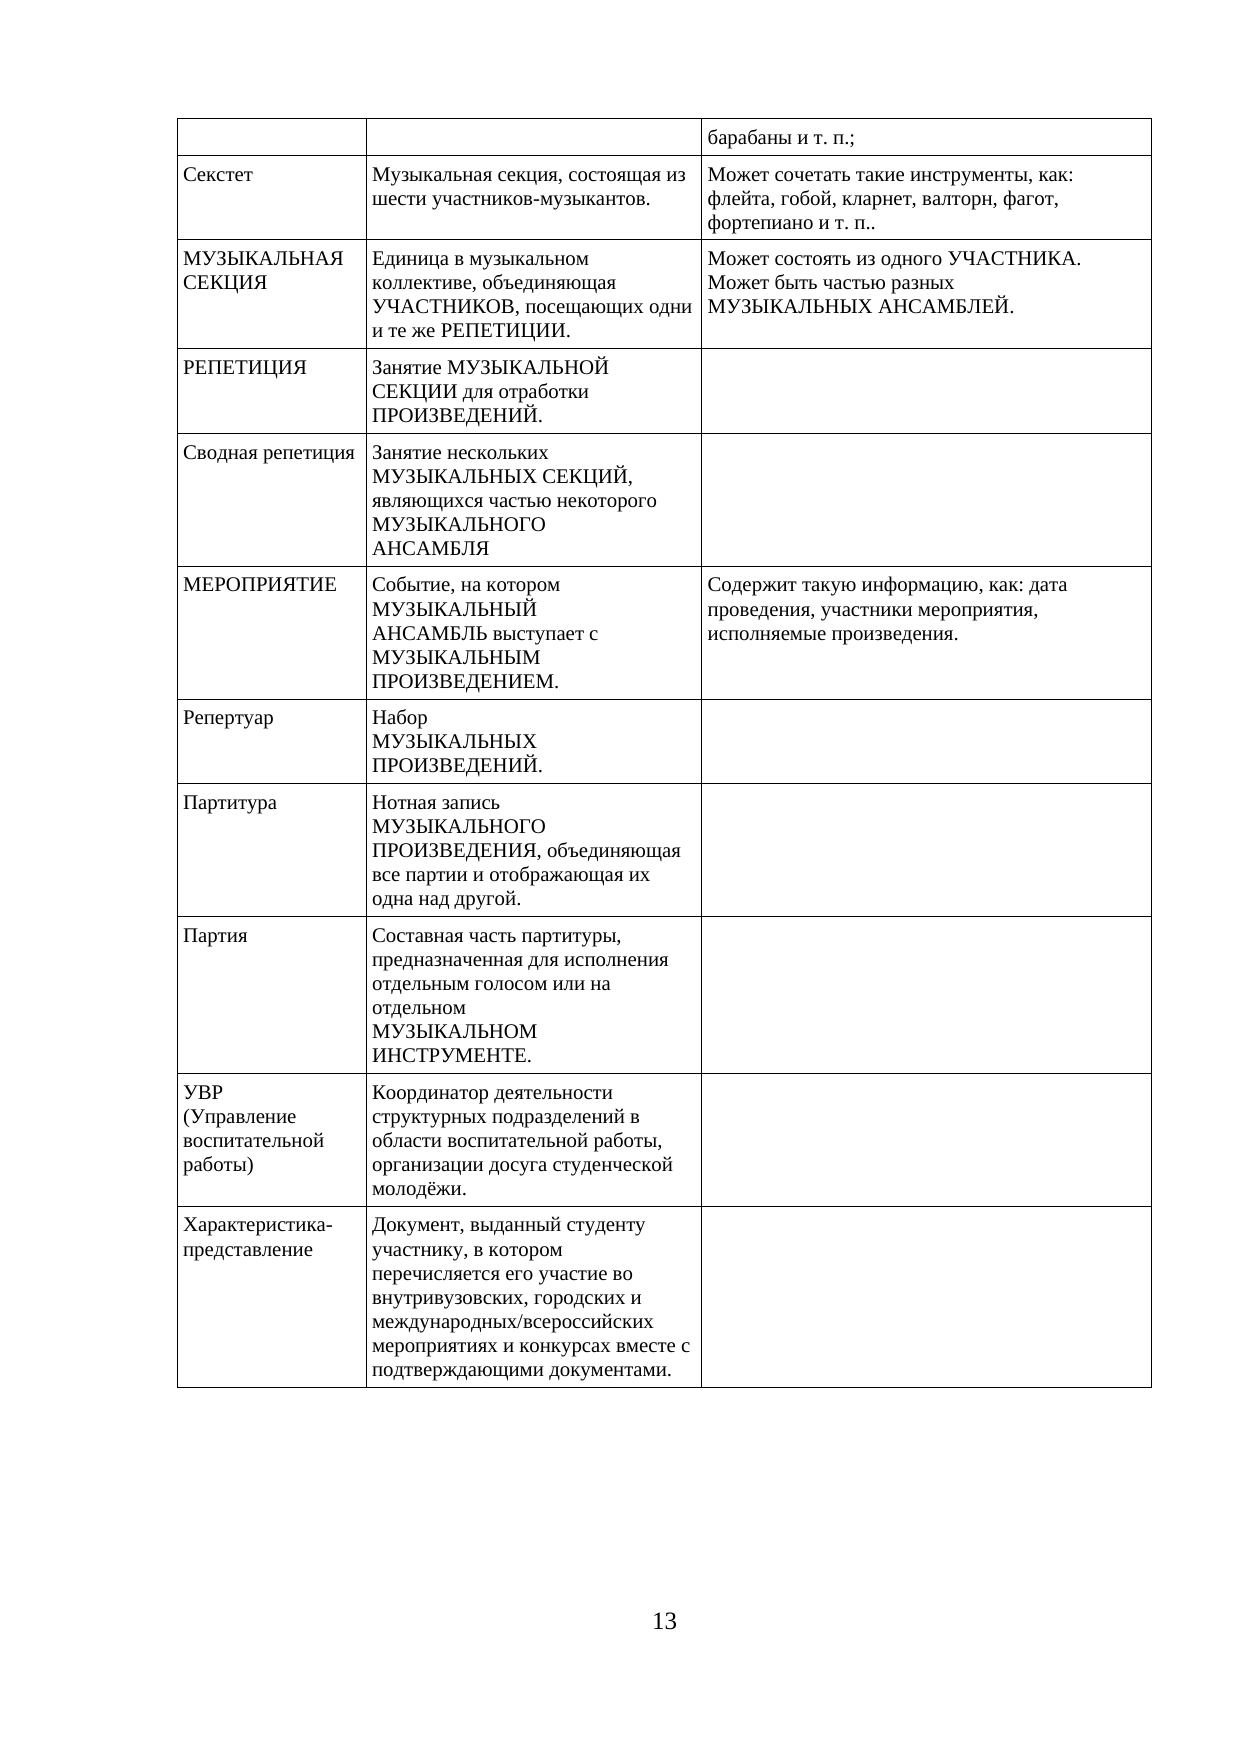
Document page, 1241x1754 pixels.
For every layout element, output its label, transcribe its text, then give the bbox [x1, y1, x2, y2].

table_cell УВР (Управление воспитательной работы) [178, 1074, 366, 1206]
table_cell Набор МУЗЫКАЛЬНЫХ ПРОИЗВЕДЕНИЙ. [367, 700, 701, 783]
table_cell барабаны и т. п.; [702, 119, 1151, 155]
table_cell Документ, выданный студенту участнику, в котором перечисляется его участие во внутривузовских, городских и международных/всероссийских мероприятиях и конкурсах вместе с подтверждающими документами. [367, 1207, 701, 1387]
table_cell Музыкальная секция, состоящая из шести участников-музыкантов. [367, 156, 701, 239]
table_cell МЕРОПРИЯТИЕ [178, 567, 366, 698]
table_cell [702, 917, 1151, 1073]
table_cell МУЗЫКАЛЬНАЯ СЕКЦИЯ [178, 240, 366, 348]
table_cell [178, 119, 366, 155]
table_cell Событие, на котором МУЗЫКАЛЬНЫЙ АНСАМБЛЬ выступает с МУЗЫКАЛЬНЫМ ПРОИЗВЕДЕНИЕМ. [367, 567, 701, 698]
table_cell Занятие нескольких МУЗЫКАЛЬНЫХ СЕКЦИЙ, являющихся частью некоторого МУЗЫКАЛЬНОГО АНСАМБЛЯ [367, 434, 701, 566]
table_cell Сводная репетиция [178, 434, 366, 566]
table_cell [702, 700, 1151, 783]
table_cell [702, 1074, 1151, 1206]
table_cell [702, 1207, 1151, 1387]
table_cell Может сочетать такие инструменты, как: флейта, гобой, кларнет, валторн, фагот, фортепиано и т. п.. [702, 156, 1151, 239]
table_cell Партия [178, 917, 366, 1073]
table_cell Репертуар [178, 700, 366, 783]
table_cell Секстет [178, 156, 366, 239]
table_cell [702, 784, 1151, 916]
table_cell Нотная запись МУЗЫКАЛЬНОГО ПРОИЗВЕДЕНИЯ, объединяющая все партии и отображающая их одна над другой. [367, 784, 701, 916]
table_cell РЕПЕТИЦИЯ [178, 349, 366, 433]
table_cell Единица в музыкальном коллективе, объединяющая УЧАСТНИКОВ, посещающих одни и те же РЕПЕТИЦИИ. [367, 240, 701, 348]
table_cell Может состоять из одного УЧАСТНИКА. Может быть частью разных МУЗЫКАЛЬНЫХ АНСАМБЛЕЙ. [702, 240, 1151, 348]
table_cell Координатор деятельности структурных подразделений в области воспитательной работы, организации досуга студенческой молодёжи. [367, 1074, 701, 1206]
table_cell [702, 349, 1151, 433]
table_cell Содержит такую информацию, как: дата проведения, участники мероприятия, исполняемые произведения. [702, 567, 1151, 698]
table_cell [367, 119, 701, 155]
table_cell [702, 434, 1151, 566]
table_cell Характеристика-представление [178, 1207, 366, 1387]
table_cell Составная часть партитуры, предназначенная для исполнения отдельным голосом или на отдельном МУЗЫКАЛЬНОМ ИНСТРУМЕНТЕ. [367, 917, 701, 1073]
table_cell Занятие МУЗЫКАЛЬНОЙ СЕКЦИИ для отработки ПРОИЗВЕДЕНИЙ. [367, 349, 701, 433]
table_cell Партитура [178, 784, 366, 916]
